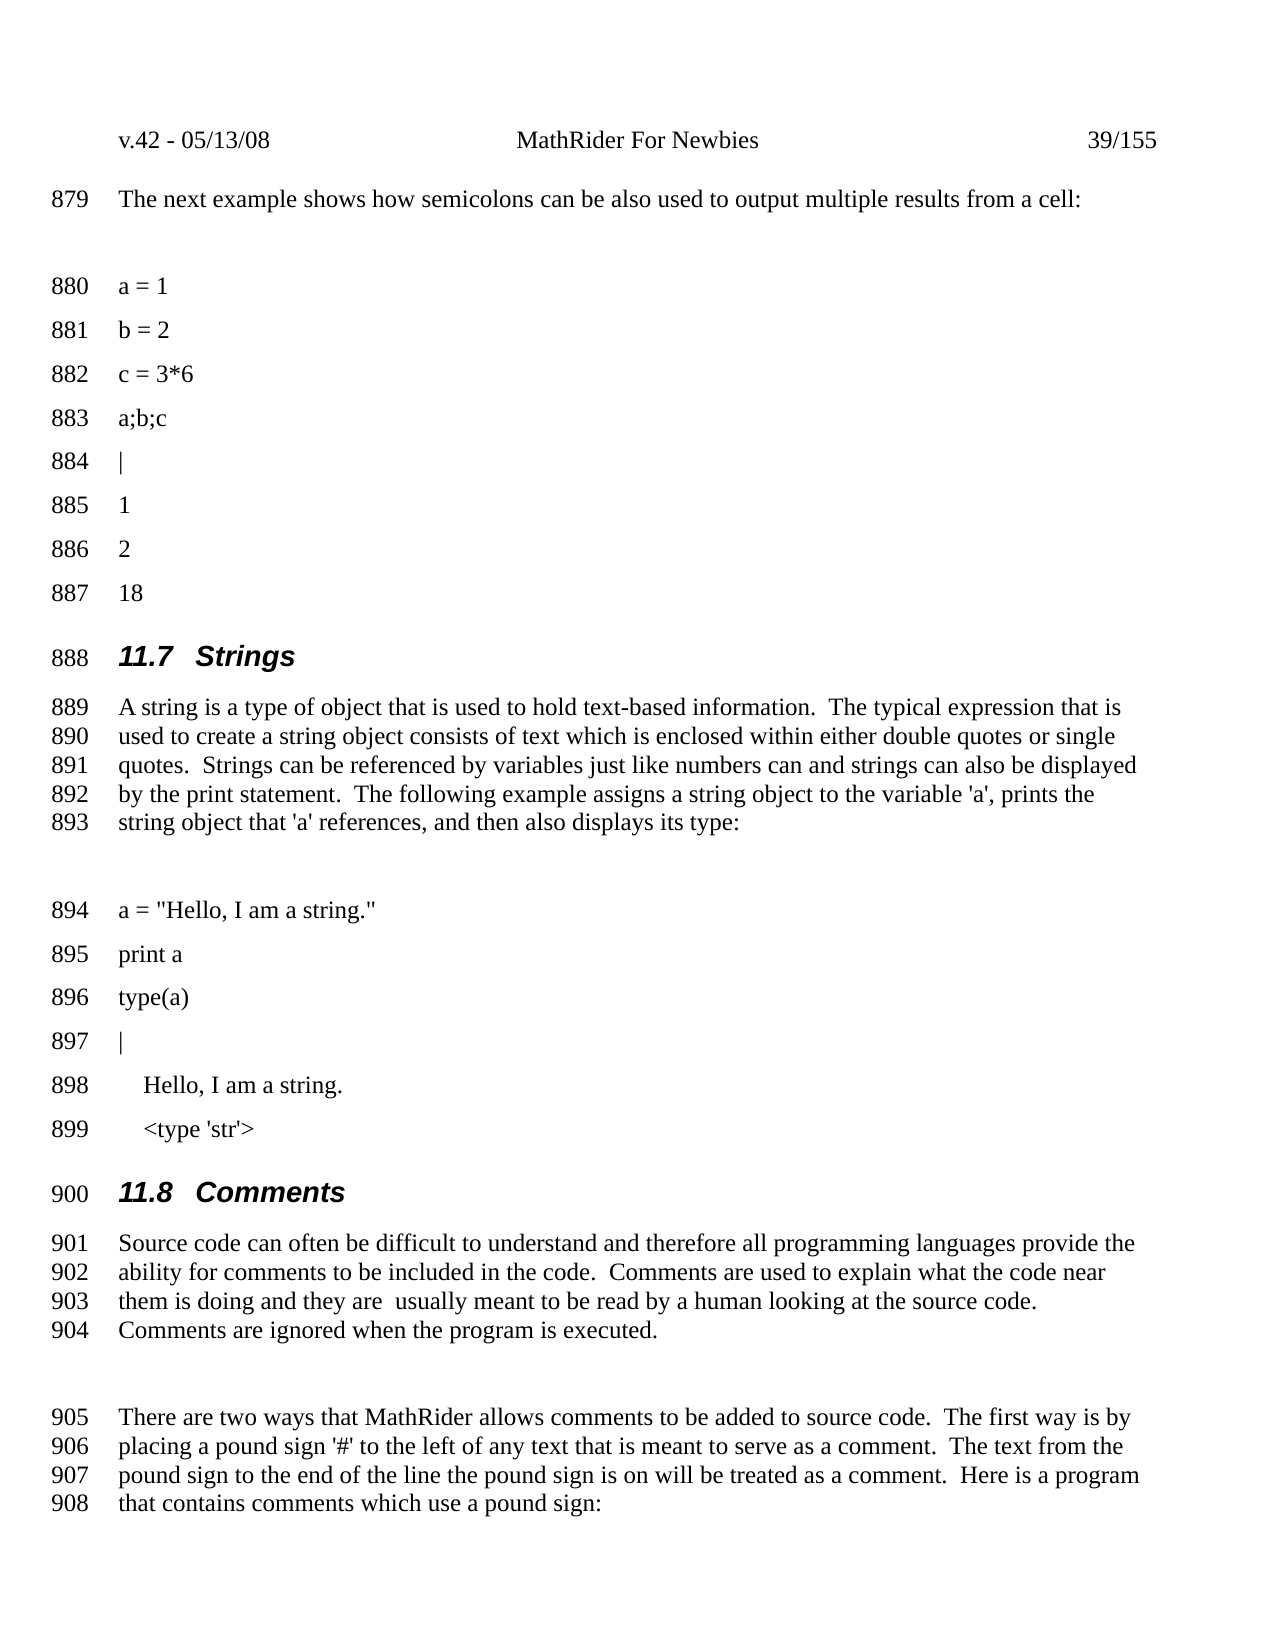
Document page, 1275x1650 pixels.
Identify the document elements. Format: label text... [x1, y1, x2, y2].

text Hello, I am a string. [118, 1070, 1157, 1099]
text a = "Hello, I am a string." [118, 895, 1157, 924]
text There are two ways that MathRider allows comments to be added to source code. The first way is by placing a pound sign '#' to the left of any text that is meant to serve as a comment. The text from the pound sign to the end of the line the pound sign is on will be treated as a comment. Here is a program that contains comments which use a pound sign: [118, 1402, 1157, 1517]
text b = 2 [118, 315, 1157, 344]
text print a [118, 939, 1157, 967]
subtitle Comments [118, 1175, 1157, 1208]
text <type 'str'> [118, 1114, 1157, 1142]
text type(a) [118, 982, 1157, 1011]
text | [118, 446, 1157, 475]
text | [118, 1026, 1157, 1055]
text 18 [118, 578, 1157, 606]
text A string is a type of object that is used to hold text-based information. The typical expression that is used to create a string object consists of text which is enclosed within either double quotes or single quotes. Strings can be referenced by variables just like numbers can and strings can also be displayed by the print statement. The following example assigns a string object to the variable 'a', prints the string object that 'a' references, and then also displays its type: [118, 692, 1157, 836]
text The next example shows how semicolons can be also used to output multiple results from a cell: [118, 184, 1157, 213]
text c = 3*6 [118, 359, 1157, 388]
text 2 [118, 534, 1157, 563]
text 1 [118, 490, 1157, 519]
subtitle Strings [118, 639, 1157, 672]
text Source code can often be difficult to understand and therefore all programming languages provide the ability for comments to be included in the code. Comments are used to explain what the code near them is doing and they are usually meant to be read by a human looking at the source code. Comments are ignored when the program is executed. [118, 1228, 1157, 1343]
text a = 1 [118, 271, 1157, 300]
text a;b;c [118, 403, 1157, 431]
